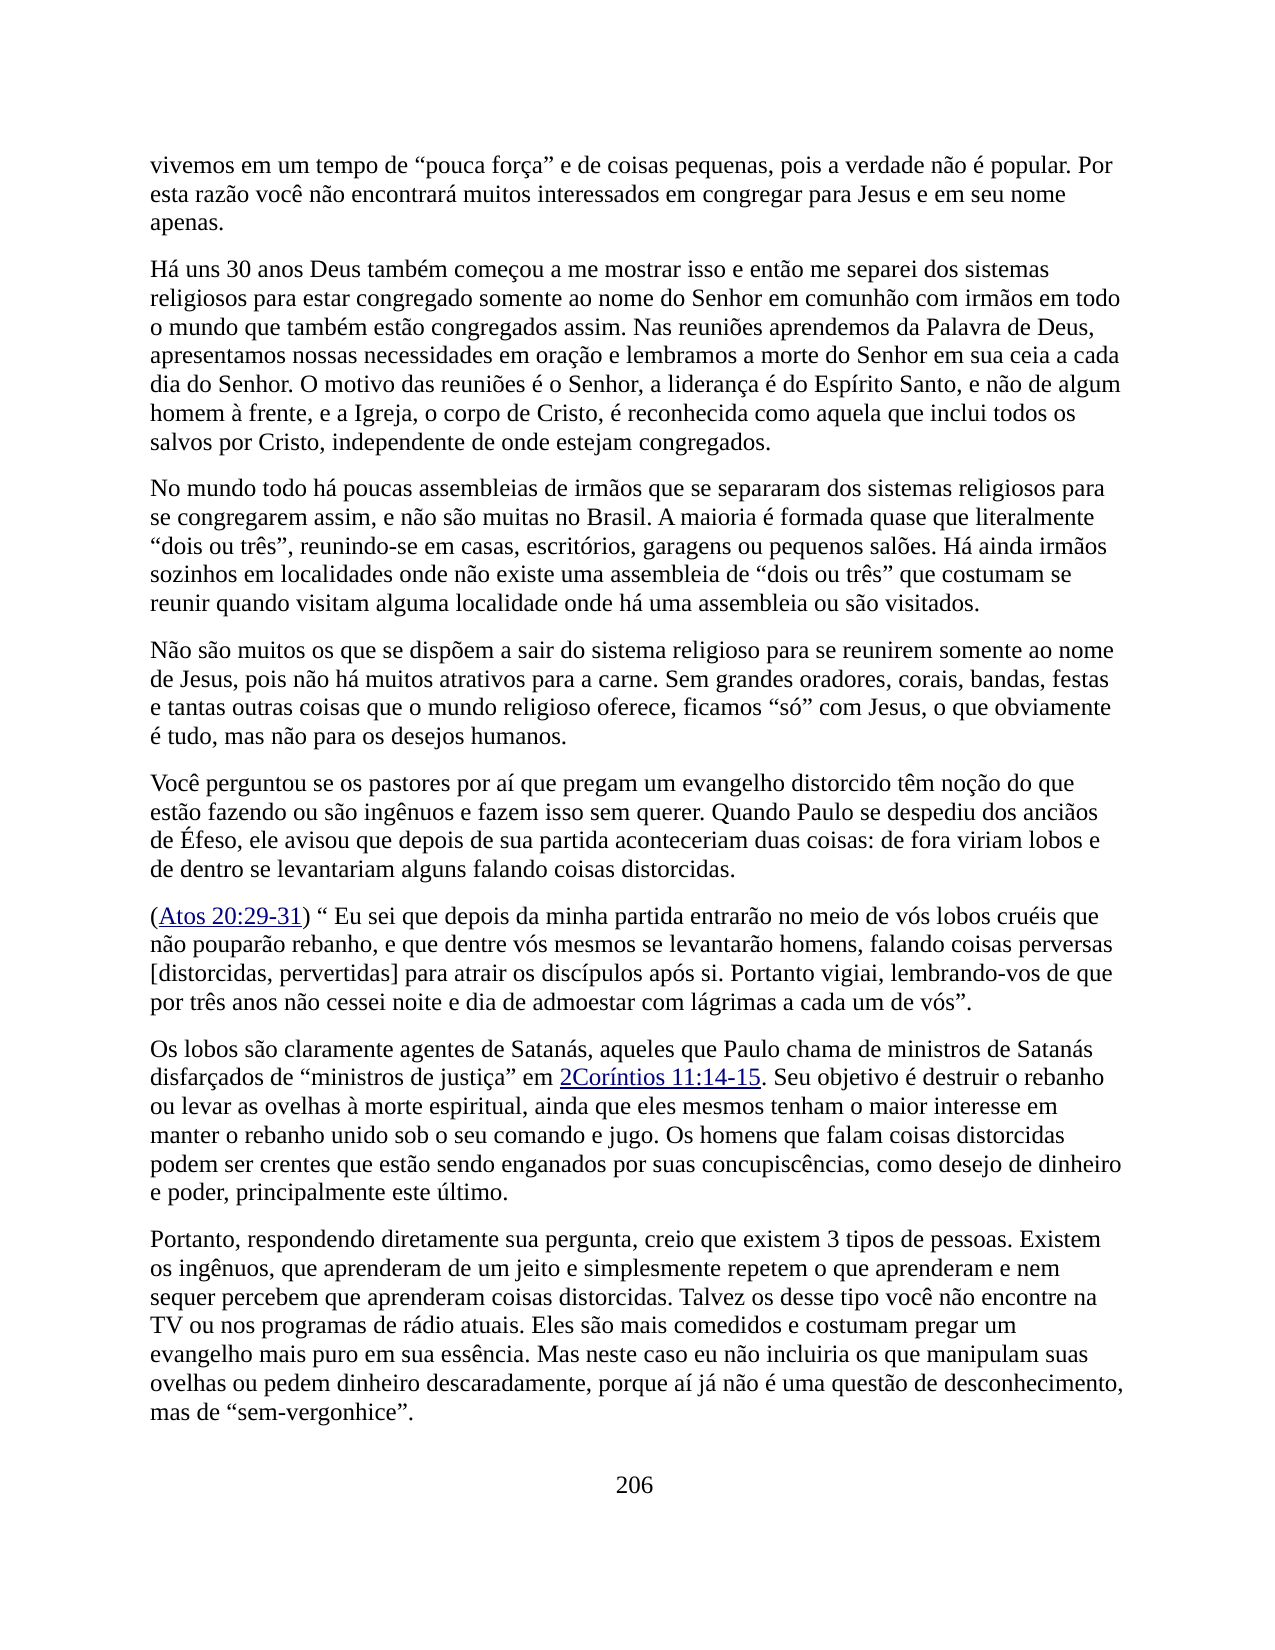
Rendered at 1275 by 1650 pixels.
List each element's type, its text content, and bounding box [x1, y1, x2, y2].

text (Atos 20:29-31) “ Eu sei que depois da minha partida entrarão no meio de vós lobos cruéis que não pouparão rebanho, e que dentre vós mesmos se levantarão homens, falando coisas perversas [distorcidas, pervertidas] para atrair os discípulos após si. Portanto vigiai, lembrando-vos de que por três anos não cessei noite e dia de admoestar com lágrimas a cada um de vós”. [150, 901, 1125, 1016]
text Há uns 30 anos Deus também começou a me mostrar isso e então me separei dos sistemas religiosos para estar congregado somente ao nome do Senhor em comunhão com irmãos em todo o mundo que também estão congregados assim. Nas reuniões aprendemos da Palavra de Deus, apresentamos nossas necessidades em oração e lembramos a morte do Senhor em sua ceia a cada dia do Senhor. O motivo das reuniões é o Senhor, a liderança é do Espírito Santo, e não de algum homem à frente, e a Igreja, o corpo de Cristo, é reconhecida como aquela que inclui todos os salvos por Cristo, independente de onde estejam congregados. [150, 254, 1125, 455]
text Portanto, respondendo diretamente sua pergunta, creio que existem 3 tipos de pessoas. Existem os ingênuos, que aprenderam de um jeito e simplesmente repetem o que aprenderam e nem sequer percebem que aprenderam coisas distorcidas. Talvez os desse tipo você não encontre na TV ou nos programas de rádio atuais. Eles são mais comedidos e costumam pregar um evangelho mais puro em sua essência. Mas neste caso eu não incluiria os que manipulam suas ovelhas ou pedem dinheiro descaradamente, porque aí já não é uma questão de desconhecimento, mas de “sem-vergonhice”. [150, 1224, 1125, 1425]
text Você perguntou se os pastores por aí que pregam um evangelho distorcido têm noção do que estão fazendo ou são ingênuos e fazem isso sem querer. Quando Paulo se despediu dos anciãos de Éfeso, ele avisou que depois de sua partida aconteceriam duas coisas: de fora viriam lobos e de dentro se levantariam alguns falando coisas distorcidas. [150, 768, 1125, 883]
text vivemos em um tempo de “pouca força” e de coisas pequenas, pois a verdade não é popular. Por esta razão você não encontrará muitos interessados em congregar para Jesus e em seu nome apenas. [150, 150, 1125, 236]
text Os lobos são claramente agentes de Satanás, aqueles que Paulo chama de ministros de Satanás disfarçados de “ministros de justiça” em 2Coríntios 11:14-15. Seu objetivo é destruir o rebanho ou levar as ovelhas à morte espiritual, ainda que eles mesmos tenham o maior interesse em manter o rebanho unido sob o seu comando e jugo. Os homens que falam coisas distorcidas podem ser crentes que estão sendo enganados por suas concupiscências, como desejo de dinheiro e poder, principalmente este último. [150, 1034, 1125, 1206]
text No mundo todo há poucas assembleias de irmãos que se separaram dos sistemas religiosos para se congregarem assim, e não são muitas no Brasil. A maioria é formada quase que literalmente “dois ou três”, reunindo-se em casas, escritórios, garagens ou pequenos salões. Há ainda irmãos sozinhos em localidades onde não existe uma assembleia de “dois ou três” que costumam se reunir quando visitam alguma localidade onde há uma assembleia ou são visitados. [150, 473, 1125, 617]
text Não são muitos os que se dispõem a sair do sistema religioso para se reunirem somente ao nome de Jesus, pois não há muitos atrativos para a carne. Sem grandes oradores, corais, bandas, festas e tantas outras coisas que o mundo religioso oferece, ficamos “só” com Jesus, o que obviamente é tudo, mas não para os desejos humanos. [150, 635, 1125, 750]
